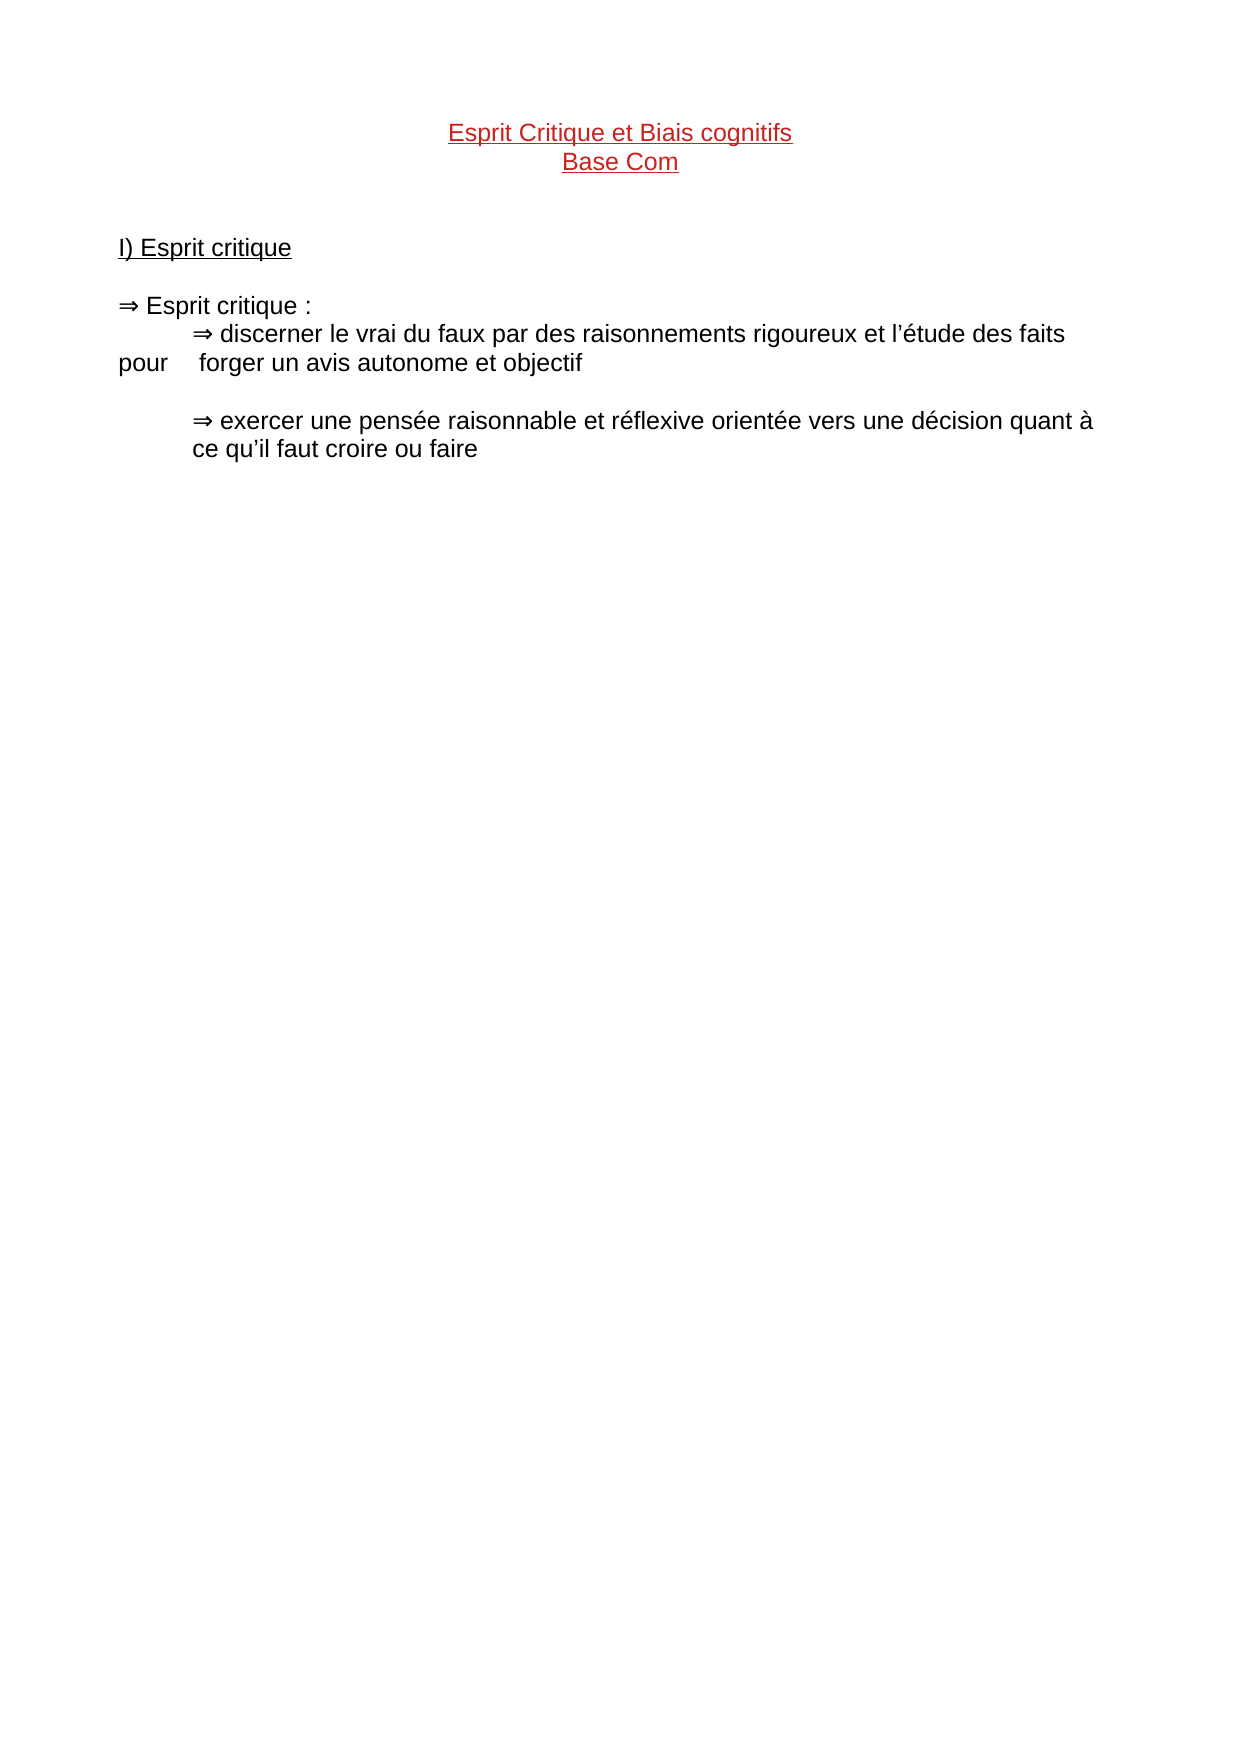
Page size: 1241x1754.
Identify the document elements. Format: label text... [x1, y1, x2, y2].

text Base Com [118, 147, 1122, 176]
text Esprit Critique et Biais cognitifs [118, 118, 1122, 147]
text ⇒ Esprit critique : [118, 291, 1122, 319]
text ⇒ exercer une pensée raisonnable et réflexive orientée vers une décision quant à ce qu’il faut croire ou faire [118, 406, 1122, 463]
text I) Esprit critique [118, 233, 1122, 262]
text ⇒ discerner le vrai du faux par des raisonnements rigoureux et l’étude des faits pour forger un avis autonome et objectif [118, 319, 1122, 377]
